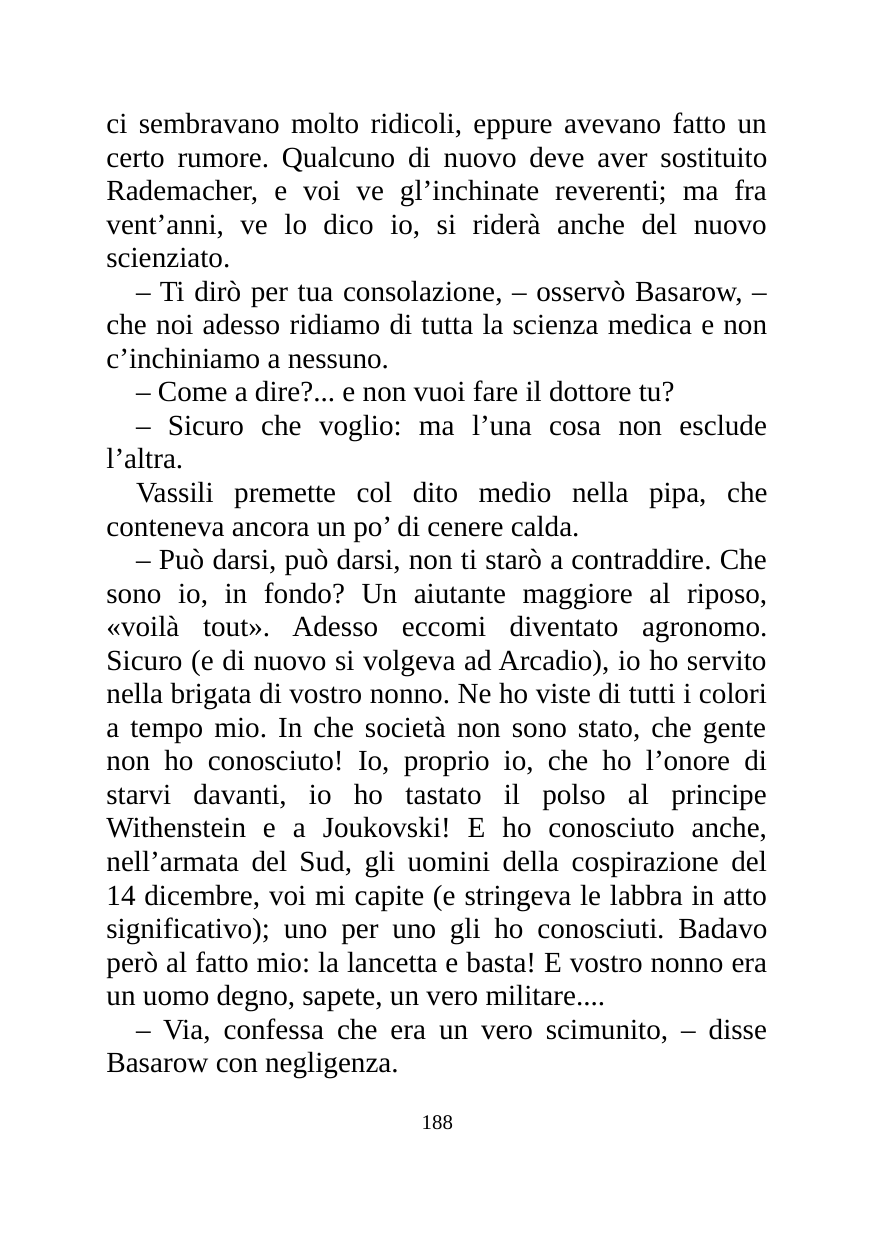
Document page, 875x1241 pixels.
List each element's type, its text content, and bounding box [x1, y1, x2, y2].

text – Può darsi, può darsi, non ti starò a contraddire. Che sono io, in fondo? Un aiutante maggiore al riposo, «voilà tout». Adesso eccomi diventato agronomo. Sicuro (e di nuovo si volgeva ad Arcadio), io ho servito nella brigata di vostro nonno. Ne ho viste di tutti i colori a tempo mio. In che società non sono stato, che gente non ho conosciuto! Io, proprio io, che ho l’onore di starvi davanti, io ho tastato il polso al principe Withenstein e a Joukovski! E ho conosciuto anche, nell’armata del Sud, gli uomini della cospirazione del 14 dicembre, voi mi capite (e stringeva le labbra in atto significativo); uno per uno gli ho conosciuti. Badavo però al fatto mio: la lancetta e basta! E vostro nonno era un uomo degno, sapete, un vero militare.... [106, 542, 768, 1012]
text ci sembravano molto ridicoli, eppure avevano fatto un certo rumore. Qualcuno di nuovo deve aver sostituito Rademacher, e voi ve gl’inchinate reverenti; ma fra vent’anni, ve lo dico io, si riderà anche del nuovo scienziato. [106, 106, 768, 274]
text – Come a dire?... e non vuoi fare il dottore tu? [106, 374, 768, 408]
text – Ti dirò per tua consolazione, – osservò Basarow, – che noi adesso ridiamo di tutta la scienza medica e non c’inchiniamo a nessuno. [106, 274, 768, 374]
text – Via, confessa che era un vero scimunito, – disse Basarow con negligenza. [106, 1012, 768, 1079]
text – Sicuro che voglio: ma l’una cosa non esclude l’altra. [106, 408, 768, 475]
text Vassili premette col dito medio nella pipa, che conteneva ancora un po’ di cenere calda. [106, 475, 768, 542]
